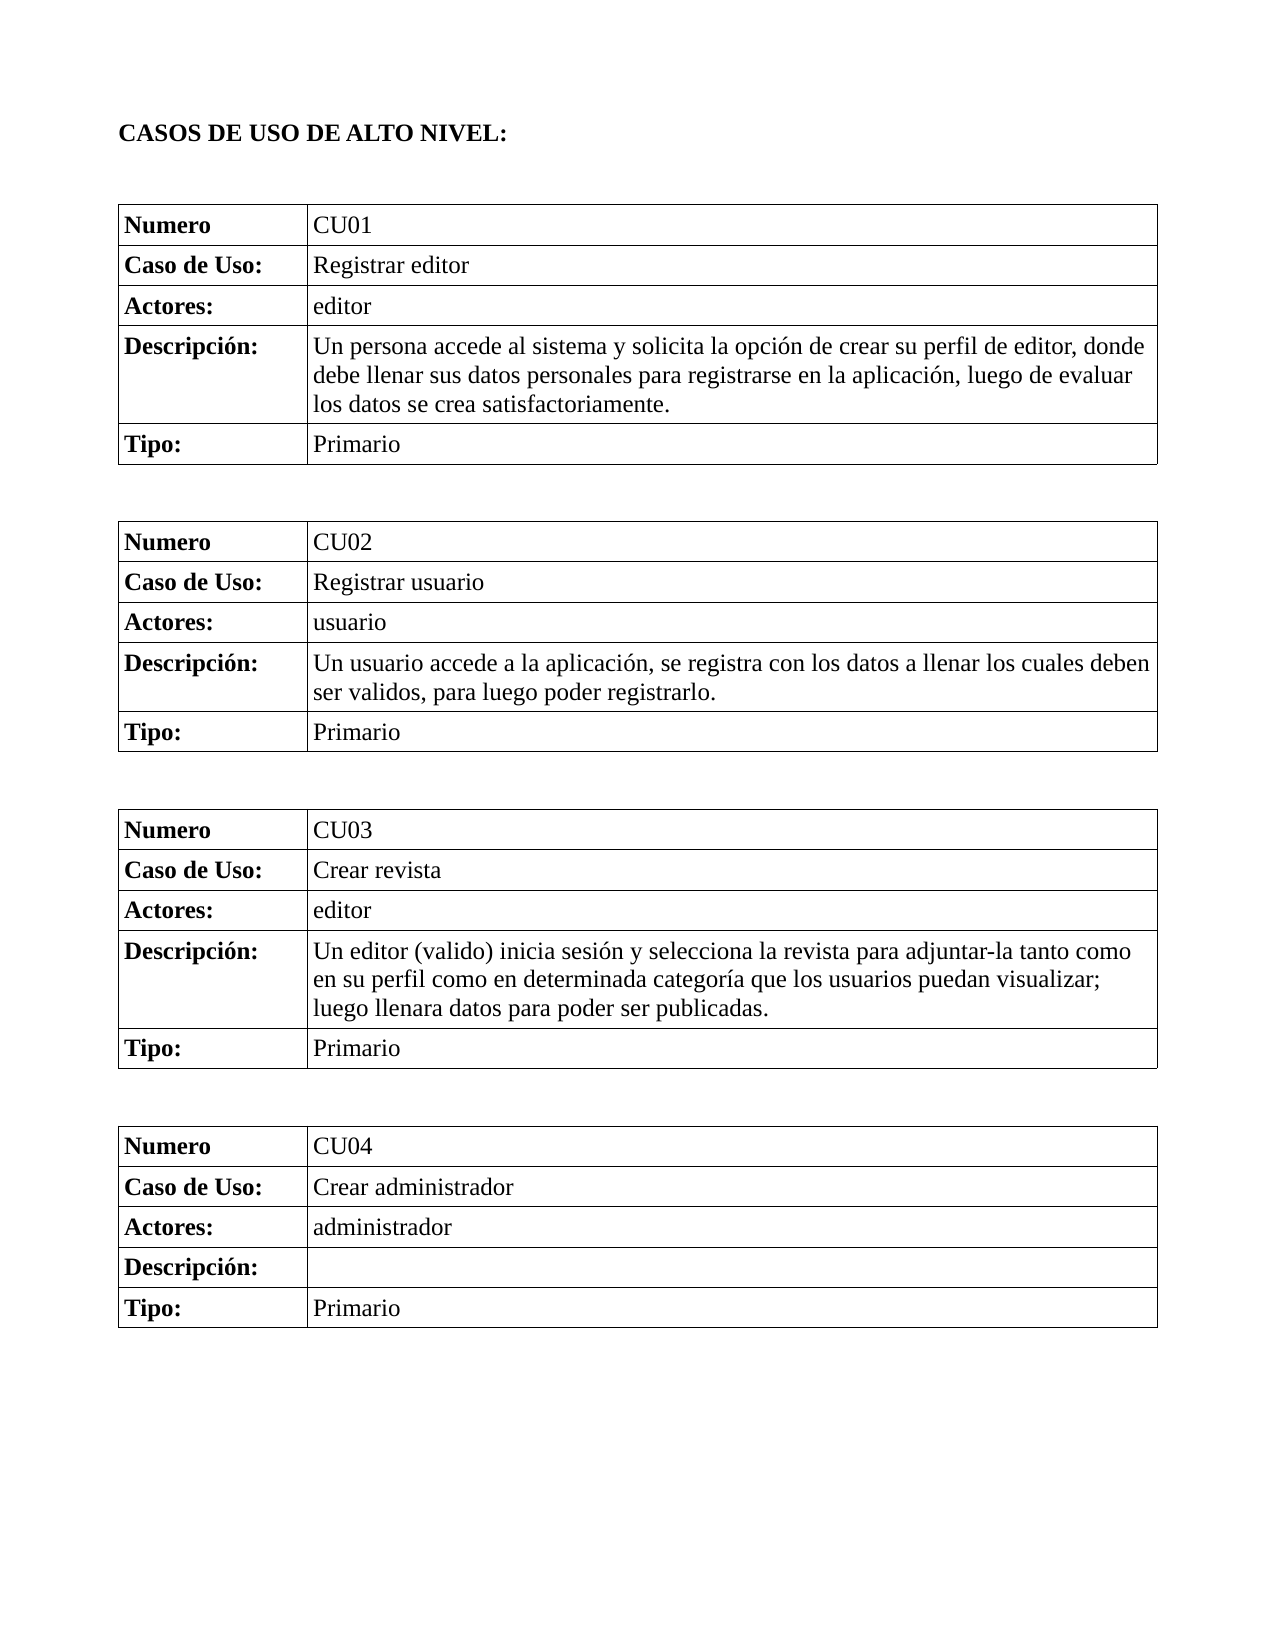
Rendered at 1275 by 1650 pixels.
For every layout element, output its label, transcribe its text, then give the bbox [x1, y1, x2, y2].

table_header Numero [119, 1127, 307, 1166]
table_cell Tipo: [119, 424, 307, 463]
table_cell [308, 1248, 1157, 1287]
table_cell Registrar usuario [308, 562, 1157, 602]
table_cell Actores: [119, 891, 307, 930]
table_cell Caso de Uso: [119, 850, 307, 889]
table_cell Descripción: [119, 326, 307, 423]
table_cell Caso de Uso: [119, 1167, 307, 1206]
table_cell editor [308, 891, 1157, 930]
table_cell Caso de Uso: [119, 562, 307, 602]
table_cell Primario [308, 712, 1157, 751]
table_cell Tipo: [119, 1029, 307, 1068]
table_cell Primario [308, 1288, 1157, 1327]
table_cell Tipo: [119, 712, 307, 751]
table_cell Crear revista [308, 850, 1157, 889]
table_cell Un persona accede al sistema y solicita la opción de crear su perfil de editor, donde debe llenar sus datos personales para registrarse en la aplicación, luego de evaluar los datos se crea satisfactoriamente. [308, 326, 1157, 423]
table_header Numero [119, 522, 307, 561]
table_cell Actores: [119, 1207, 307, 1247]
table_cell Primario [308, 424, 1157, 463]
table_header CU03 [308, 810, 1157, 849]
table_cell Descripción: [119, 643, 307, 711]
table_header Numero [119, 810, 307, 849]
table_cell Un usuario accede a la aplicación, se registra con los datos a llenar los cuales deben ser validos, para luego poder registrarlo. [308, 643, 1157, 711]
text CASOS DE USO DE ALTO NIVEL: [118, 118, 1157, 147]
table_cell Crear administrador [308, 1167, 1157, 1206]
table_cell usuario [308, 603, 1157, 642]
table_cell Descripción: [119, 931, 307, 1028]
table_cell Registrar editor [308, 246, 1157, 285]
table_cell Actores: [119, 603, 307, 642]
table_cell Primario [308, 1029, 1157, 1068]
table_header CU02 [308, 522, 1157, 561]
table_cell Actores: [119, 286, 307, 325]
table_cell Tipo: [119, 1288, 307, 1327]
table_header Numero [119, 205, 307, 245]
table_cell administrador [308, 1207, 1157, 1247]
table_cell Caso de Uso: [119, 246, 307, 285]
table_cell Un editor (valido) inicia sesión y selecciona la revista para adjuntar-la tanto como en su perfil como en determinada categoría que los usuarios puedan visualizar; luego llenara datos para poder ser publicadas. [308, 931, 1157, 1028]
table_cell editor [308, 286, 1157, 325]
table_header CU01 [308, 205, 1157, 245]
table_cell Descripción: [119, 1248, 307, 1287]
table_header CU04 [308, 1127, 1157, 1166]
